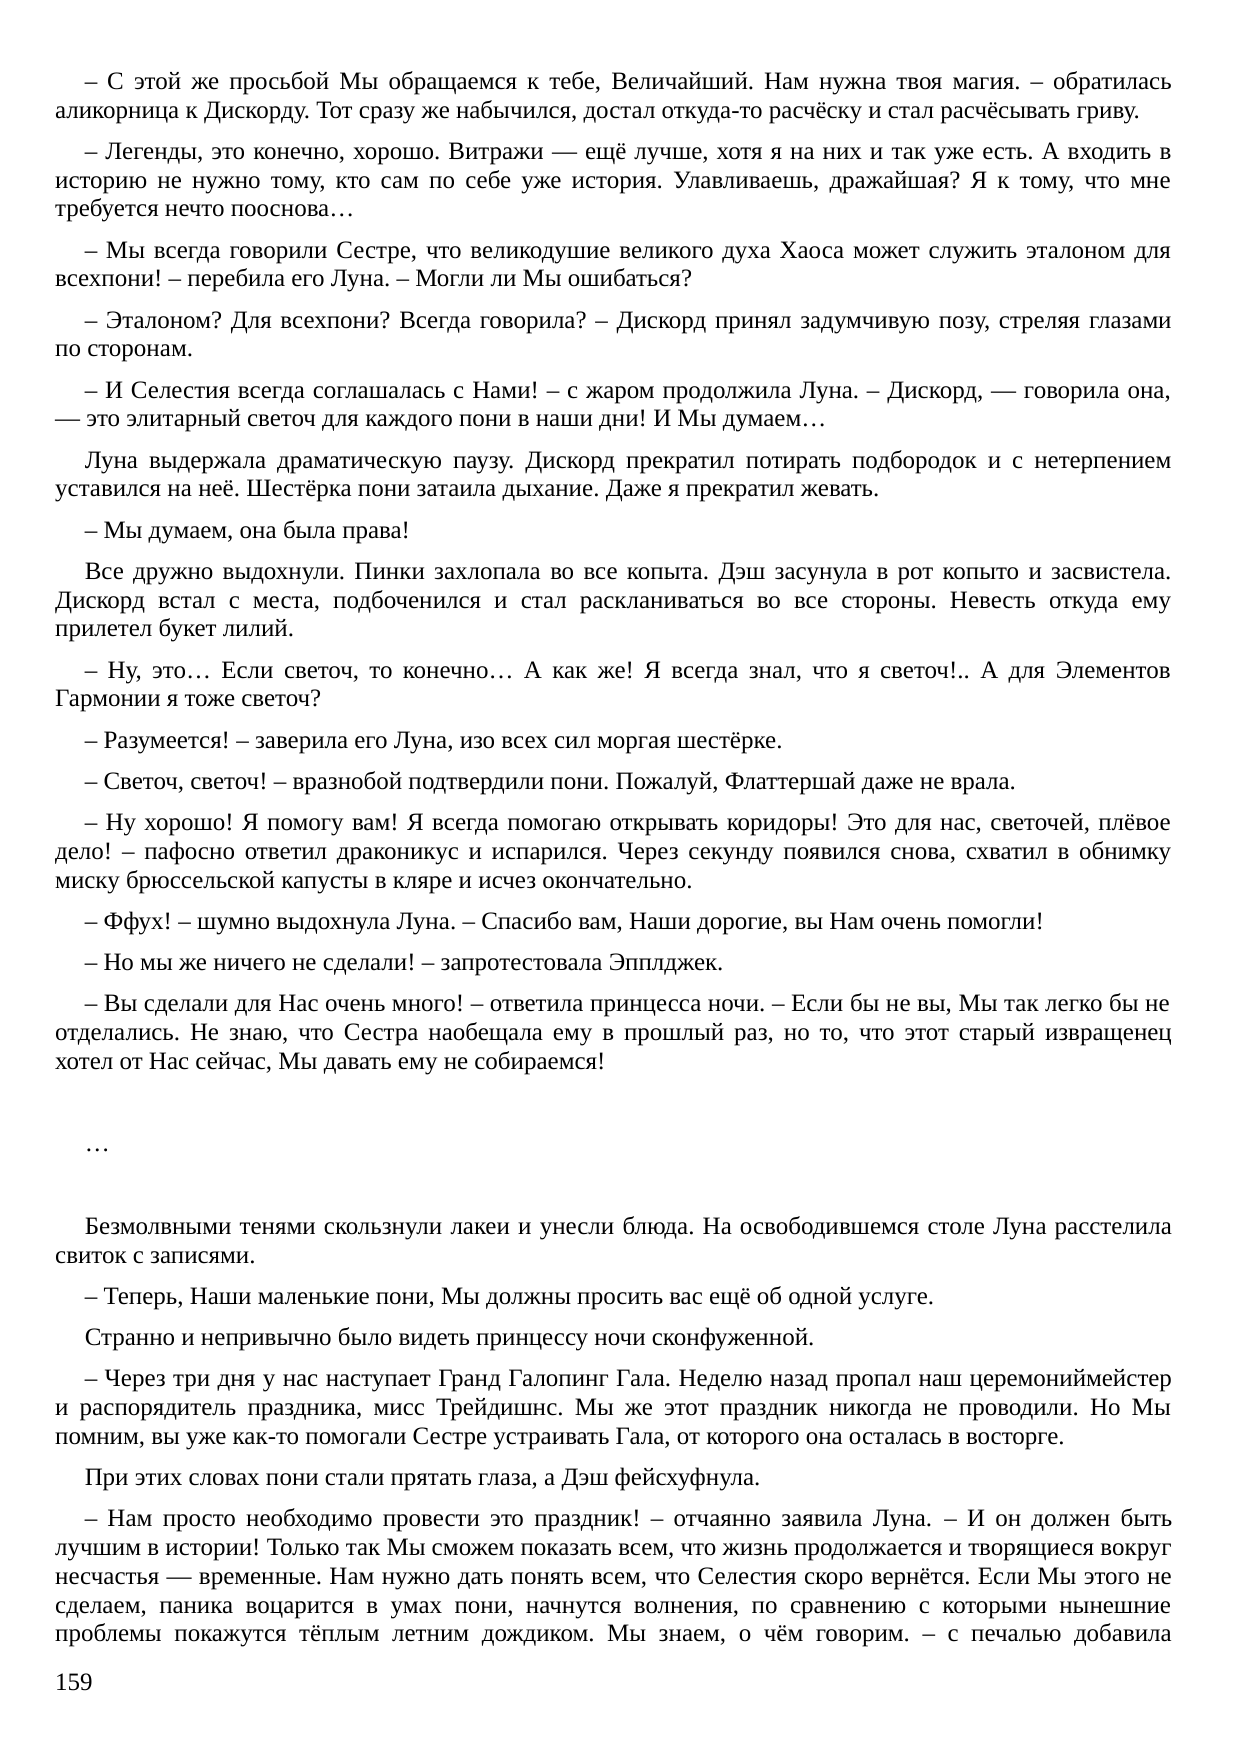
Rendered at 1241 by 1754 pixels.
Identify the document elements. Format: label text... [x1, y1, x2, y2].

text Странно и непривычно было видеть принцессу ночи сконфуженной. [55, 1322, 1173, 1351]
text – С этой же просьбой Мы обращаемся к тебе, Величайший. Нам нужна твоя магия. – обратилась аликорница к Дискорду. Тот сразу же набычился, достал откуда-то расчёску и стал расчёсывать гриву. [55, 66, 1173, 123]
text … [55, 1128, 1173, 1157]
text – Теперь, Наши маленькие пони, Мы должны просить вас ещё об одной услуге. [55, 1281, 1173, 1310]
text – Мы всегда говорили Сестре, что великодушие великого духа Хаоса может служить эталоном для всехпони! – перебила его Луна. – Могли ли Мы ошибаться? [55, 235, 1173, 292]
text Все дружно выдохнули. Пинки захлопала во все копыта. Дэш засунула в рот копыто и засвистела. Дискорд встал с места, подбоченился и стал раскланиваться во все стороны. Невесть откуда ему прилетел букет лилий. [55, 556, 1173, 642]
text – Вы сделали для Нас очень много! – ответила принцесса ночи. – Если бы не вы, Мы так легко бы не отделались. Не знаю, что Сестра наобещала ему в прошлый раз, но то, что этот старый извращенец хотел от Нас сейчас, Мы давать ему не собираемся! [55, 988, 1173, 1075]
text – И Селестия всегда соглашалась с Нами! – с жаром продолжила Луна. – Дискорд, — говорила она, — это элитарный светоч для каждого пони в наши дни! И Мы думаем… [55, 375, 1173, 432]
text – Светоч, светоч! – вразнобой подтвердили пони. Пожалуй, Флаттершай даже не врала. [55, 766, 1173, 795]
text Безмолвными тенями скользнули лакеи и унесли блюда. На освободившемся столе Луна расстелила свиток с записями. [55, 1211, 1173, 1268]
text – Но мы же ничего не сделали! – запротестовала Эпплджек. [55, 947, 1173, 976]
text – Разумеется! – заверила его Луна, изо всех сил моргая шестёрке. [55, 725, 1173, 753]
text – Ну хорошо! Я помогу вам! Я всегда помогаю открывать коридоры! Это для нас, светочей, плёвое дело! – пафосно ответил драконикус и испарился. Через секунду появился снова, схватил в обнимку миску брюссельской капусты в кляре и исчез окончательно. [55, 807, 1173, 893]
text – Через три дня у нас наступает Гранд Галопинг Гала. Неделю назад пропал наш церемониймейстер и распорядитель праздника, мисс Трейдишнс. Мы же этот праздник никогда не проводили. Но Мы помним, вы уже как-то помогали Сестре устраивать Гала, от которого она осталась в восторге. [55, 1363, 1173, 1450]
text Луна выдержала драматическую паузу. Дискорд прекратил потирать подбородок и с нетерпением уставился на неё. Шестёрка пони затаила дыхание. Даже я прекратил жевать. [55, 445, 1173, 502]
text – Ну, это… Если светоч, то конечно… А как же! Я всегда знал, что я светоч!.. А для Элементов Гармонии я тоже светоч? [55, 655, 1173, 712]
text – Эталоном? Для всехпони? Всегда говорила? – Дискорд принял задумчивую позу, стреляя глазами по сторонам. [55, 305, 1173, 362]
text – Мы думаем, она была права! [55, 515, 1173, 543]
text – Нам просто необходимо провести это праздник! – отчаянно заявила Луна. – И он должен быть лучшим в истории! Только так Мы сможем показать всем, что жизнь продолжается и творящиеся вокруг несчастья — временные. Нам нужно дать понять всем, что Селестия скоро вернётся. Если Мы этого не сделаем, паника воцарится в умах пони, начнутся волнения, по сравнению с которыми нынешние проблемы покажутся тёплым летним дождиком. Мы знаем, о чём говорим. – с печалью добавила [55, 1503, 1173, 1647]
text – Ффух! – шумно выдохнула Луна. – Спасибо вам, Наши дорогие, вы Нам очень помогли! [55, 906, 1173, 935]
text При этих словах пони стали прятать глаза, а Дэш фейсхуфнула. [55, 1462, 1173, 1491]
text – Легенды, это конечно, хорошо. Витражи — ещё лучше, хотя я на них и так уже есть. А входить в историю не нужно тому, кто сам по себе уже история. Улавливаешь, дражайшая? Я к тому, что мне требуется нечто пооснова… [55, 136, 1173, 222]
